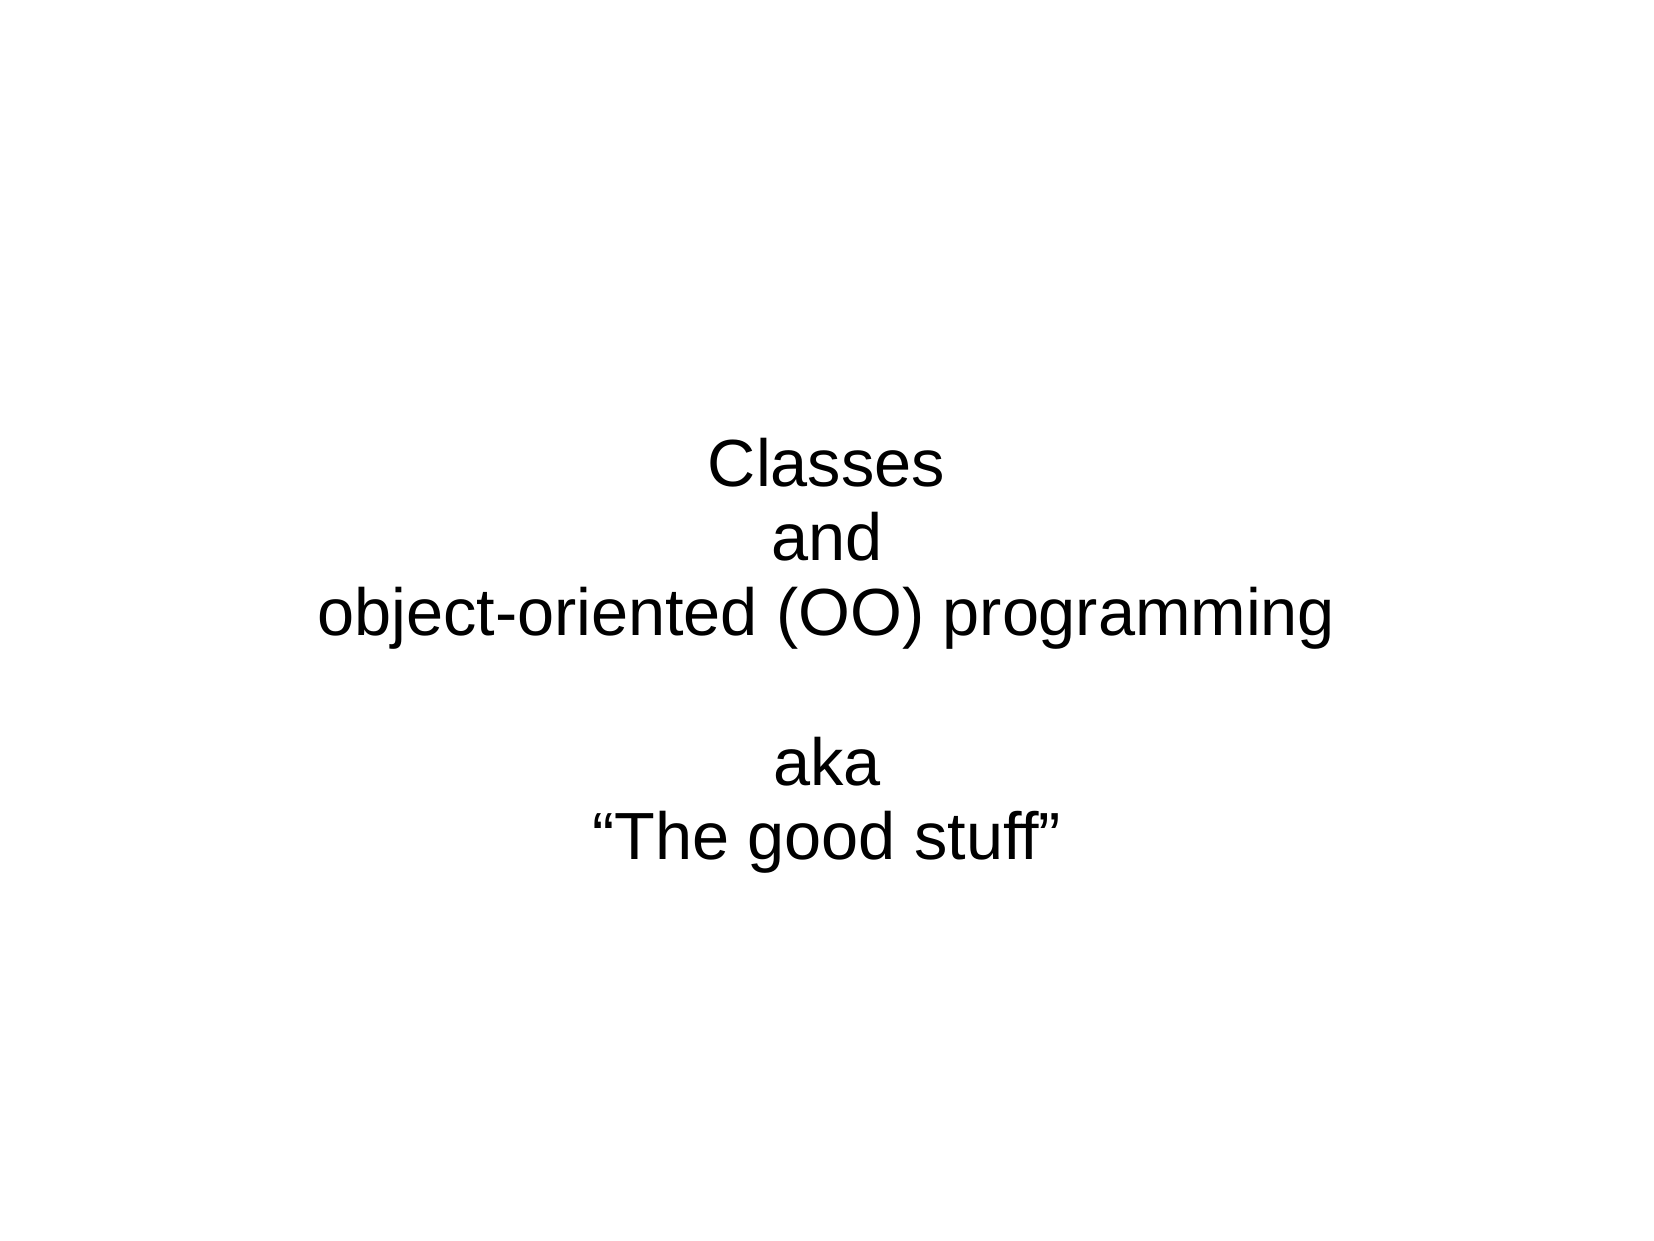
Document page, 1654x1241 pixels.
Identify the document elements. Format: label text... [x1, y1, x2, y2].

subtitle Classes and object-oriented (OO) programming aka “The good stuff” [82, 290, 1571, 1010]
